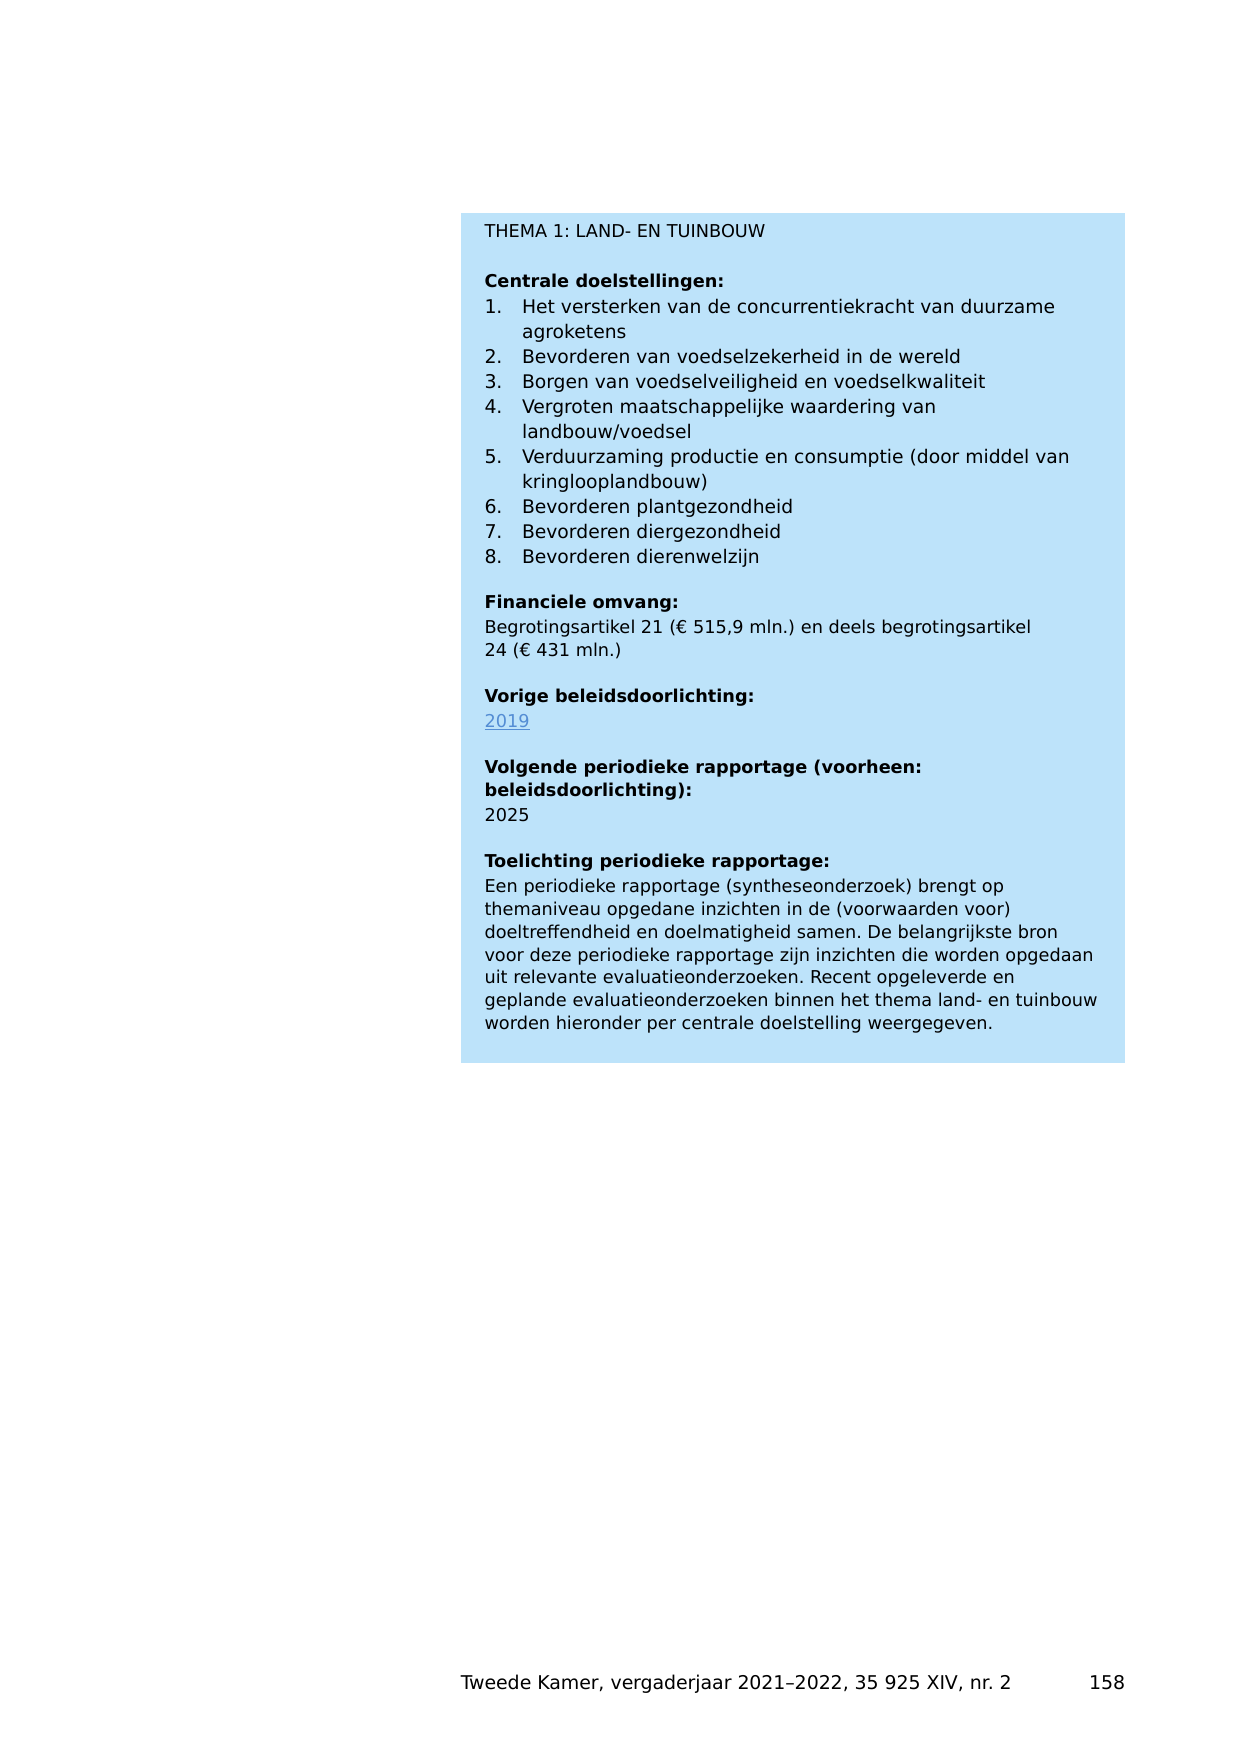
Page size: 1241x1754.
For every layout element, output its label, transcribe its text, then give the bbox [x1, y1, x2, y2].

table_header Thema 1: Land- en Tuinbouw Centrale doelstellingen: Het versterken van de concurrentiekracht van duurzame agroketens Bevorderen van voedselzekerheid in de wereld Borgen van voedselveiligheid en voedselkwaliteit Vergroten maatschappelijke waardering van landbouw/voedsel Verduurzaming productie en consumptie (door middel van kringlooplandbouw) Bevorderen plantgezondheid Bevorderen diergezondheid Bevorderen dierenwelzijn Financiele omvang: Begrotingsartikel 21 (€ 515,9 mln.) en deels begrotingsartikel 24 (€ 431 mln.) Vorige beleidsdoorlichting: 2019 Volgende periodieke rapportage (voorheen: beleidsdoorlichting): 2025 Toelichting periodieke rapportage: Een periodieke rapportage (syntheseonderzoek) brengt op themaniveau opgedane inzichten in de (voorwaarden voor) doeltreffendheid en doelmatigheid samen. De belangrijkste bron voor deze periodieke rapportage zijn inzichten die worden opgedaan uit relevante evaluatieonderzoeken. Recent opgeleverde en geplande evaluatieonderzoeken binnen het thema land- en tuinbouw worden hieronder per centrale doelstelling weergegeven. [461, 213, 1125, 1063]
